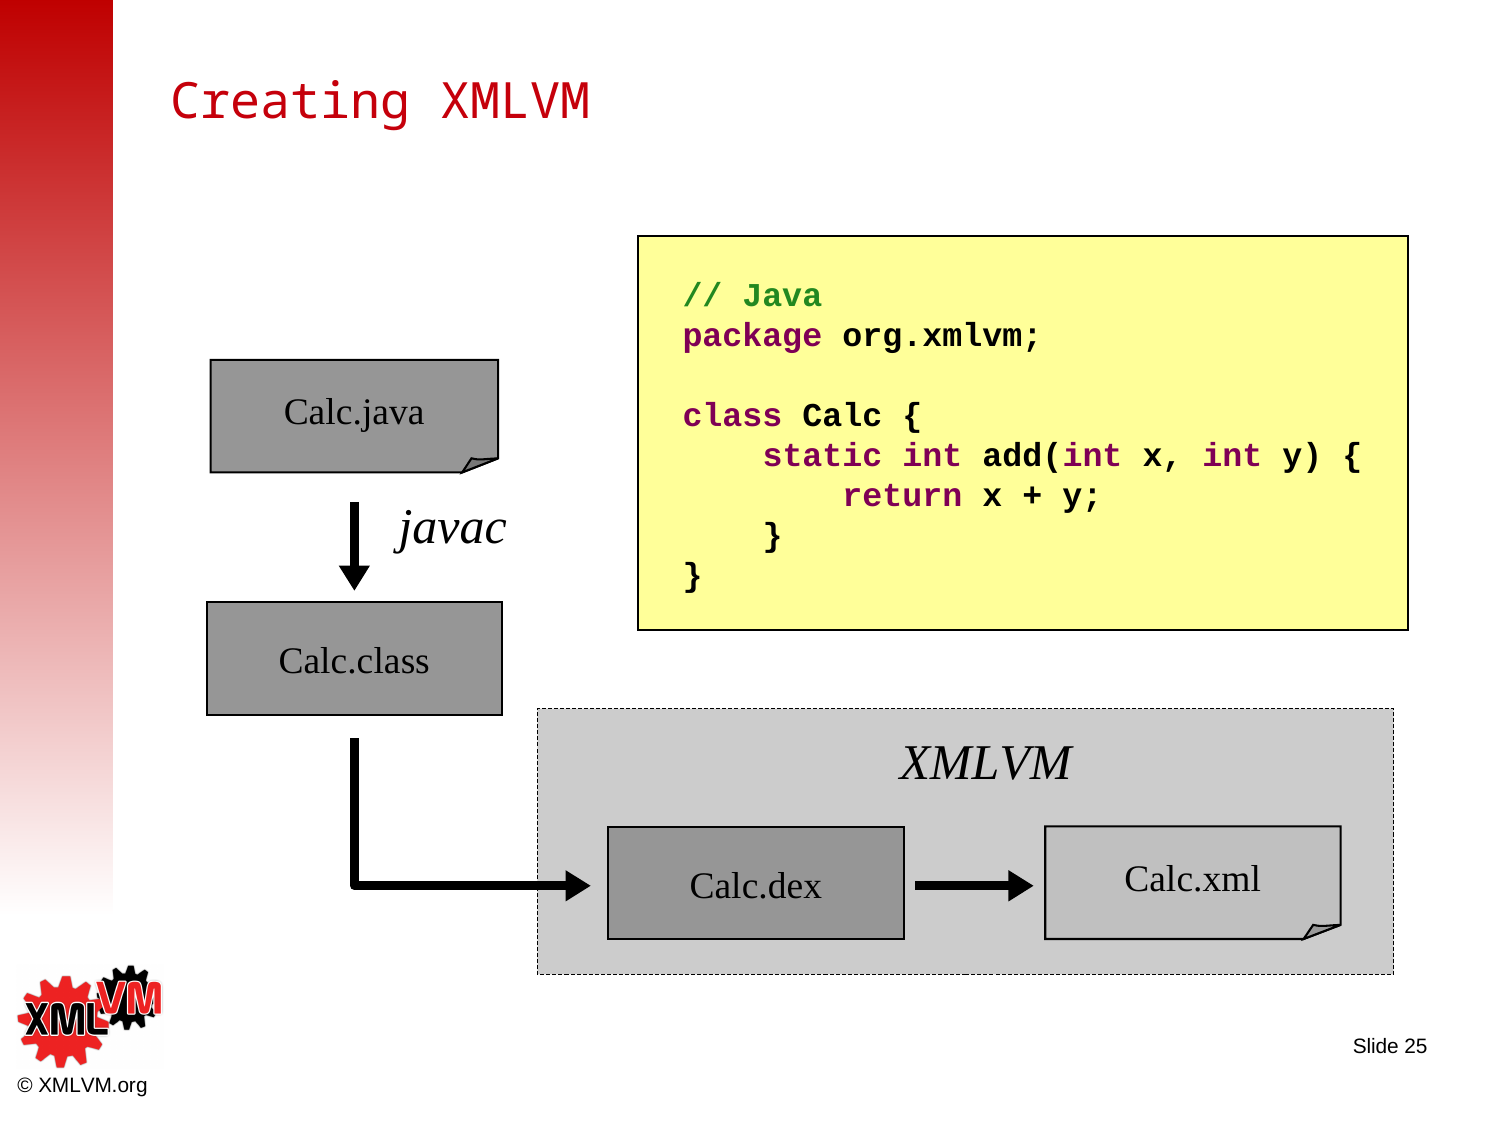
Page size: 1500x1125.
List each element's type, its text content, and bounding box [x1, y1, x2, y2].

text_box [537, 708, 1394, 975]
picture [16, 964, 164, 1069]
text_box Calc.java [210, 359, 499, 473]
text_box Calc.class [206, 602, 502, 715]
text_box Calc.xml [1045, 826, 1341, 939]
text_box Calc.dex [608, 826, 904, 940]
title Creating XMLVM [170, 74, 1386, 199]
text_box javac [383, 485, 522, 562]
text_box // Java package org.xmlvm; class Calc { static int add(int x, int y) { return x + y; } } [637, 235, 1408, 631]
text_box XMLVM [884, 721, 1087, 798]
